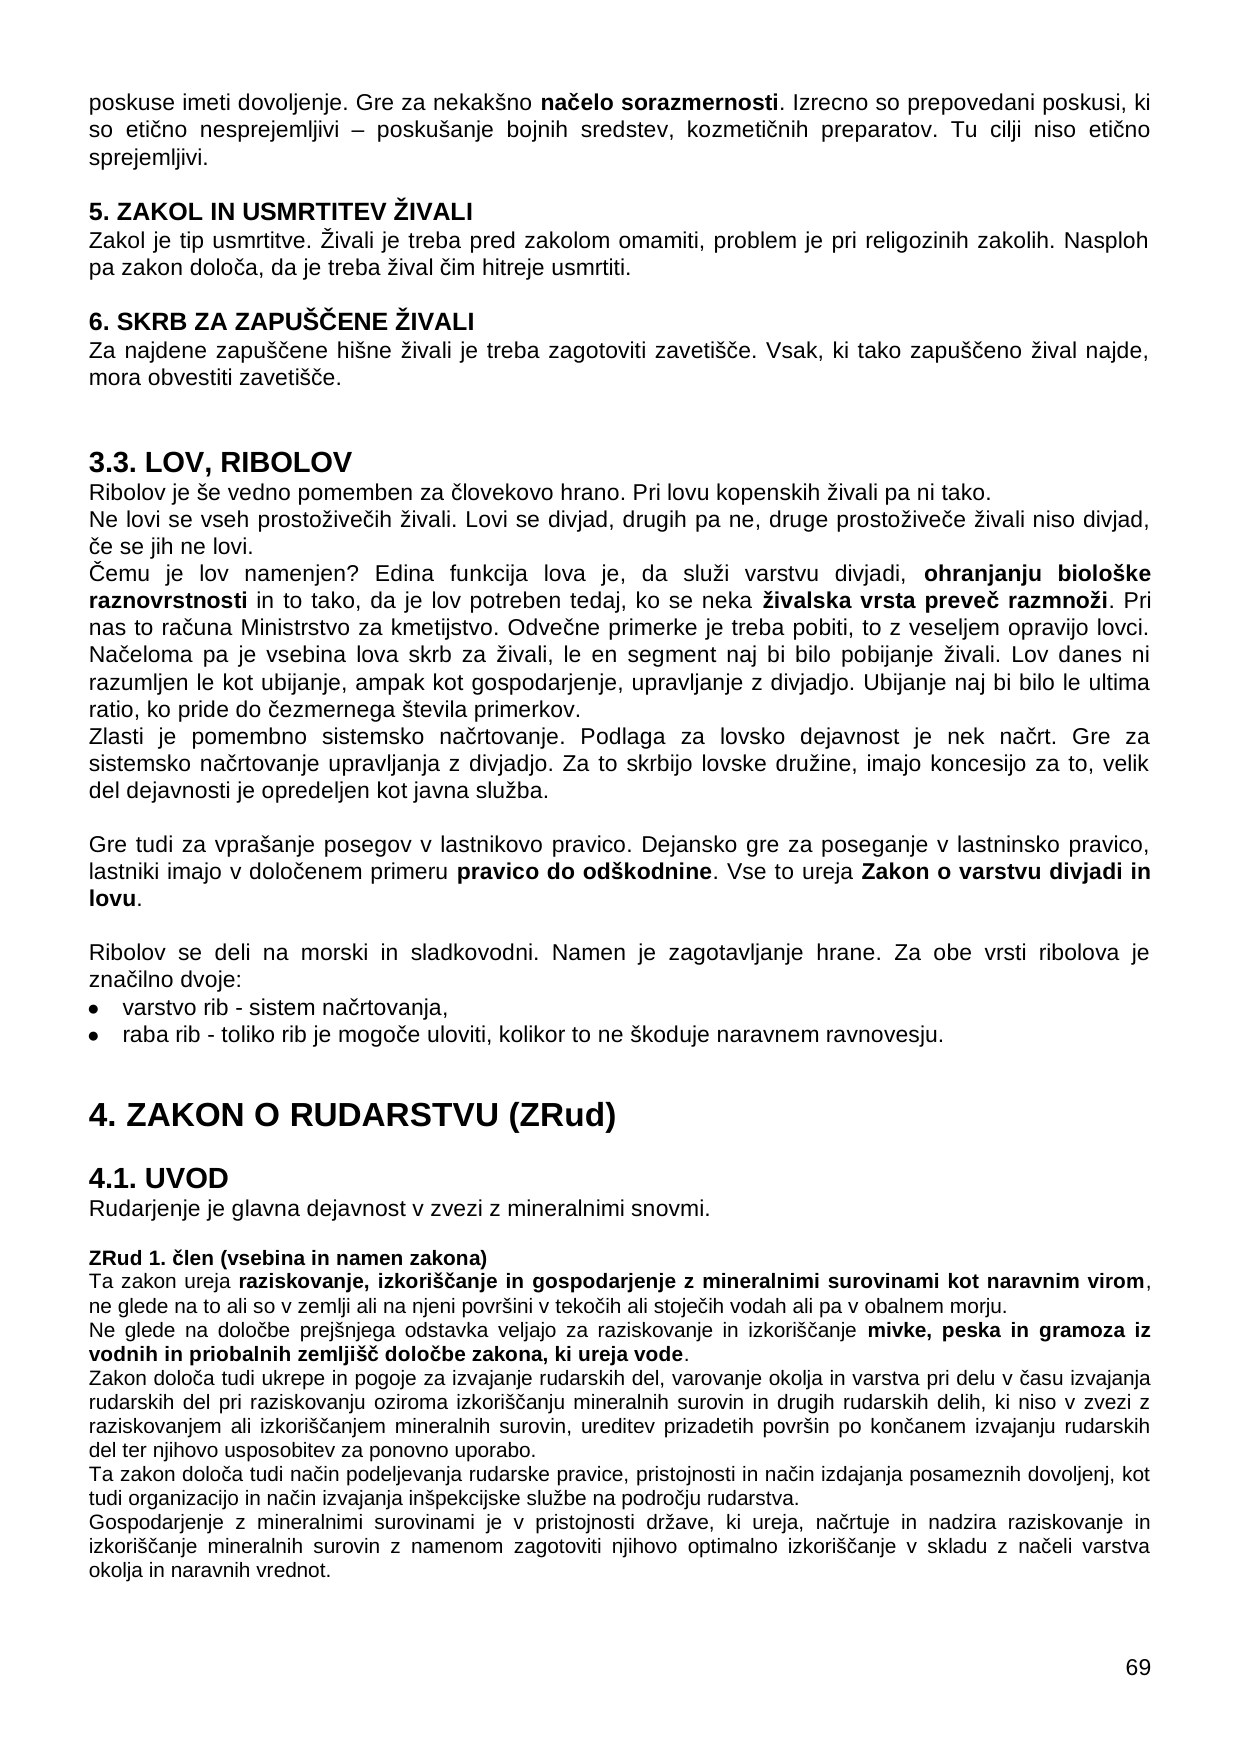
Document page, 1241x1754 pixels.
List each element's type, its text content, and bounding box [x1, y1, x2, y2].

text Za najdene zapuščene hišne živali je treba zagotoviti zavetišče. Vsak, ki tako zapuščeno žival najde, mora obvestiti zavetišče. [89, 336, 1152, 391]
text Zakol je tip usmrtitve. Živali je treba pred zakolom omamiti, problem je pri religozinih zakolih. Nasploh pa zakon določa, da je treba žival čim hitreje usmrtiti. [89, 226, 1152, 280]
text 6. Skrb za zapuščene živali [89, 307, 1152, 336]
text Gospodarjenje z mineralnimi surovinami je v pristojnosti države, ki ureja, načrtuje in nadzira raziskovanje in izkoriščanje mineralnih surovin z namenom zagotoviti njihovo optimalno izkoriščanje v skladu z načeli varstva okolja in naravnih vrednot. [89, 1510, 1152, 1582]
text Zlasti je pomembno sistemsko načrtovanje. Podlaga za lovsko dejavnost je nek načrt. Gre za sistemsko načrtovanje upravljanja z divjadjo. Za to skrbijo lovske družine, imajo koncesijo za to, velik del dejavnosti je opredeljen kot javna služba. [89, 722, 1152, 803]
text Ta zakon ureja raziskovanje, izkoriščanje in gospodarjenje z mineralnimi surovinami kot naravnim virom, ne glede na to ali so v zemlji ali na njeni površini v tekočih ali stoječih vodah ali pa v obalnem morju. [89, 1269, 1152, 1318]
list raba rib - toliko rib je mogoče uloviti, kolikor to ne škoduje naravnem ravnovesju. [87, 1020, 1152, 1047]
text Ribolov se deli na morski in sladkovodni. Namen je zagotavljanje hrane. Za obe vrsti ribolova je značilno dvoje: [89, 939, 1152, 993]
text Ne glede na določbe prejšnjega odstavka veljajo za raziskovanje in izkoriščanje mivke, peska in gramoza iz vodnih in priobalnih zemljišč določbe zakona, ki ureja vode. [89, 1318, 1152, 1366]
subtitle 4.1. Uvod [89, 1161, 1152, 1194]
text Ne lovi se vseh prostoživečih živali. Lovi se divjad, drugih pa ne, druge prostoživeče živali niso divjad, če se jih ne lovi. [89, 505, 1152, 559]
text Ta zakon določa tudi način podeljevanja rudarske pravice, pristojnosti in način izdajanja posameznih dovoljenj, kot tudi organizacijo in način izvajanja inšpekcijske službe na področju rudarstva. [89, 1462, 1152, 1510]
text 5. Zakol in usmrtitev živali [89, 197, 1152, 226]
text Rudarjenje je glavna dejavnost v zvezi z mineralnimi snovmi. [89, 1194, 1152, 1221]
subtitle 4. Zakon o rudarstvu (ZRud) [89, 1095, 1152, 1134]
list varstvo rib - sistem načrtovanja, [87, 993, 1152, 1020]
text ZRud 1. člen (vsebina in namen zakona) [89, 1245, 1152, 1269]
text Ribolov je še vedno pomemben za človekovo hrano. Pri lovu kopenskih živali pa ni tako. [89, 478, 1152, 505]
text Zakon določa tudi ukrepe in pogoje za izvajanje rudarskih del, varovanje okolja in varstva pri delu v času izvajanja rudarskih del pri raziskovanju oziroma izkoriščanju mineralnih surovin in drugih rudarskih delih, ki niso v zvezi z raziskovanjem ali izkoriščanjem mineralnih surovin, ureditev prizadetih površin po končanem izvajanju rudarskih del ter njihovo usposobitev za ponovno uporabo. [89, 1366, 1152, 1462]
text Gre tudi za vprašanje posegov v lastnikovo pravico. Dejansko gre za poseganje v lastninsko pravico, lastniki imajo v določenem primeru pravico do odškodnine. Vse to ureja Zakon o varstvu divjadi in lovu. [89, 830, 1152, 912]
text 3.3. LOV, RIBOLOV [89, 445, 1152, 478]
text poskuse imeti dovoljenje. Gre za nekakšno načelo sorazmernosti. Izrecno so prepovedani poskusi, ki so etično nesprejemljivi – poskušanje bojnih sredstev, kozmetičnih preparatov. Tu cilji niso etično sprejemljivi. [89, 89, 1152, 170]
text Čemu je lov namenjen? Edina funkcija lova je, da služi varstvu divjadi, ohranjanju biološke raznovrstnosti in to tako, da je lov potreben tedaj, ko se neka živalska vrsta preveč razmnoži. Pri nas to računa Ministrstvo za kmetijstvo. Odvečne primerke je treba pobiti, to z veseljem opravijo lovci. Načeloma pa je vsebina lova skrb za živali, le en segment naj bi bilo pobijanje živali. Lov danes ni razumljen le kot ubijanje, ampak kot gospodarjenje, upravljanje z divjadjo. Ubijanje naj bi bilo le ultima ratio, ko pride do čezmernega števila primerkov. [89, 559, 1152, 722]
